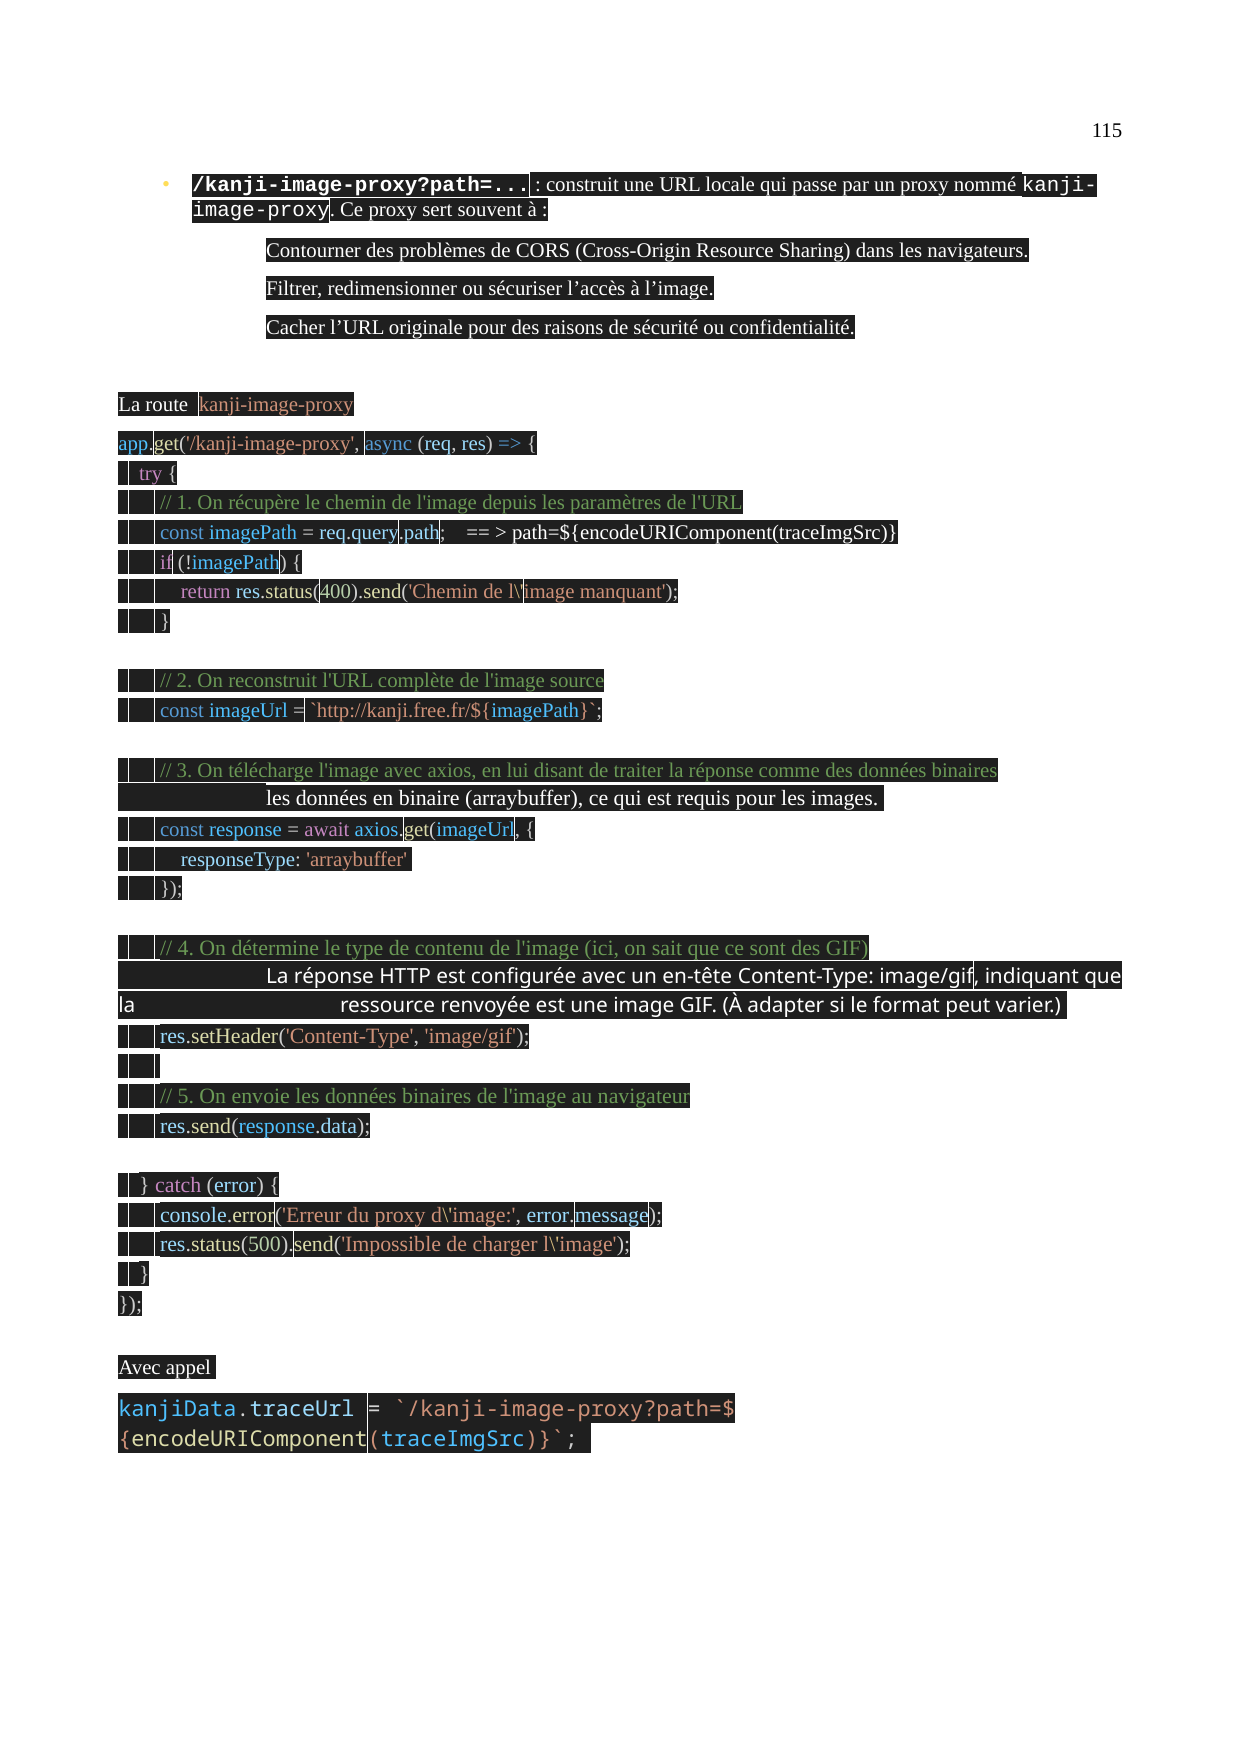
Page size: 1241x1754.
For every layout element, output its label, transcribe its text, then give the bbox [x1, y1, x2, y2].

text console.error('Erreur du proxy d\'image:', error.message); [118, 1197, 1122, 1227]
text // 3. On télécharge l'image avec axios, en lui disant de traiter la réponse comme des données binaires [118, 752, 1122, 782]
text Avec appel [118, 1354, 1122, 1379]
list Filtrer, redimensionner ou sécuriser l’accès à l’image. [236, 276, 1122, 300]
text } [118, 1257, 1122, 1286]
text // 4. On détermine le type de contenu de l'image (ici, on sait que ce sont des GIF) [118, 930, 1122, 960]
text res.status(500).send('Impossible de charger l\'image'); [118, 1227, 1122, 1257]
text return res.status(400).send('Chemin de l\'image manquant'); [118, 574, 1122, 603]
text les données en binaire (arraybuffer), ce qui est requis pour les images. [118, 782, 1122, 811]
text if (!imagePath) { [118, 544, 1122, 574]
text }); [118, 1286, 1122, 1316]
text res.send(response.data); [118, 1108, 1122, 1138]
list Contourner des problèmes de CORS (Cross-Origin Resource Sharing) dans les navigateurs. [236, 238, 1122, 262]
text app.get('/kanji-image-proxy', async (req, res) => { [118, 431, 1122, 455]
text // 1. On récupère le chemin de l'image depuis les paramètres de l'URL [118, 485, 1122, 514]
list /kanji-image-proxy?path=... : construit une URL locale qui passe par un proxy nommé kanji-image-proxy. Ce proxy sert souvent à : [162, 172, 1122, 223]
text } [118, 603, 1122, 633]
text // 5. On envoie les données binaires de l'image au navigateur [118, 1078, 1122, 1108]
text La réponse HTTP est configurée avec un en-tête Content-Type: image/gif, indiquant que la ressource renvoyée est une image GIF. (À adapter si le format peut varier.) [118, 960, 1122, 1019]
text res.setHeader('Content-Type', 'image/gif'); [118, 1019, 1122, 1049]
text const response = await axios.get(imageUrl, { [118, 811, 1122, 841]
list Cacher l’URL originale pour des raisons de sécurité ou confidentialité. [236, 315, 1122, 339]
text kanjiData.traceUrl = `/kanji-image-proxy?path=${encodeURIComponent(traceImgSrc)}`; [118, 1393, 1122, 1453]
text } catch (error) { [118, 1167, 1122, 1197]
text }); [118, 871, 1122, 900]
text try { [118, 455, 1122, 485]
text const imageUrl = `http://kanji.free.fr/${imagePath}`; [118, 692, 1122, 722]
text responseType: 'arraybuffer' [118, 841, 1122, 871]
text // 2. On reconstruit l'URL complète de l'image source [118, 663, 1122, 692]
text La route kanji-image-proxy [118, 392, 1122, 416]
text const imagePath = req.query.path; == > path=${encodeURIComponent(traceImgSrc)} [118, 514, 1122, 544]
